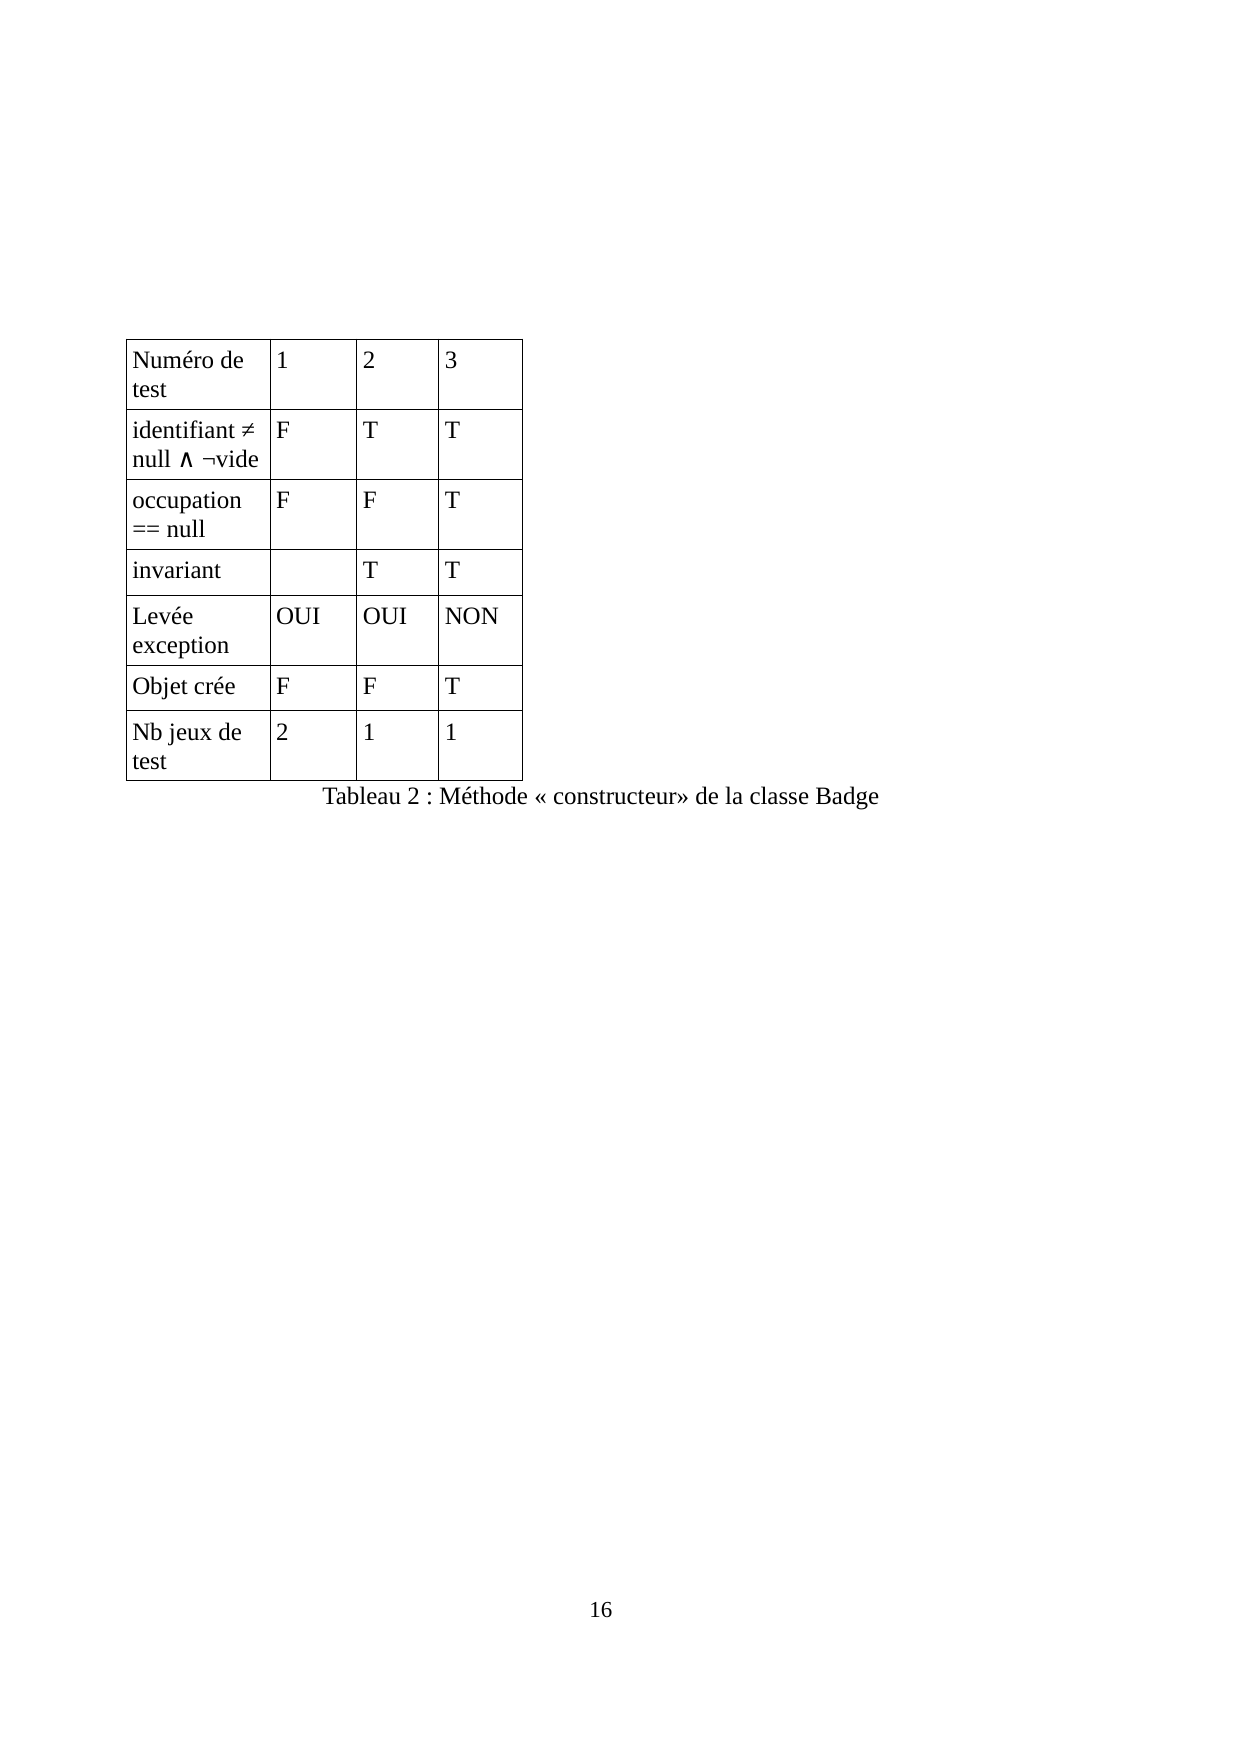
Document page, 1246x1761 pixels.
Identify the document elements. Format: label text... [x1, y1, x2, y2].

table_cell 1 [357, 711, 438, 780]
table_cell identifiant ≠ null ∧ ¬vide [127, 410, 270, 478]
table_cell OUI [271, 596, 356, 664]
table_cell 2 [271, 711, 356, 780]
table_cell T [439, 480, 522, 548]
table_cell F [271, 410, 356, 478]
table_cell F [357, 480, 438, 548]
table_header 3 [439, 340, 522, 408]
table_header Numéro de test [127, 340, 270, 408]
table_cell T [439, 666, 522, 710]
table_cell T [439, 410, 522, 478]
table_cell Objet crée [127, 666, 270, 710]
table_cell Nb jeux de test [127, 711, 270, 780]
text Tableau 2 : Méthode « constructeur» de la classe Badge [126, 781, 1075, 810]
table_cell occupation == null [127, 480, 270, 548]
table_cell 1 [439, 711, 522, 780]
table_cell invariant [127, 550, 270, 594]
table_cell F [271, 480, 356, 548]
table_header 1 [271, 340, 356, 408]
table_cell NON [439, 596, 522, 664]
table_cell T [357, 550, 438, 594]
table_cell F [271, 666, 356, 710]
table_cell OUI [357, 596, 438, 664]
table_cell [271, 550, 356, 594]
table_cell F [357, 666, 438, 710]
table_cell T [357, 410, 438, 478]
table_cell Levée exception [127, 596, 270, 664]
table_cell T [439, 550, 522, 594]
table_header 2 [357, 340, 438, 408]
